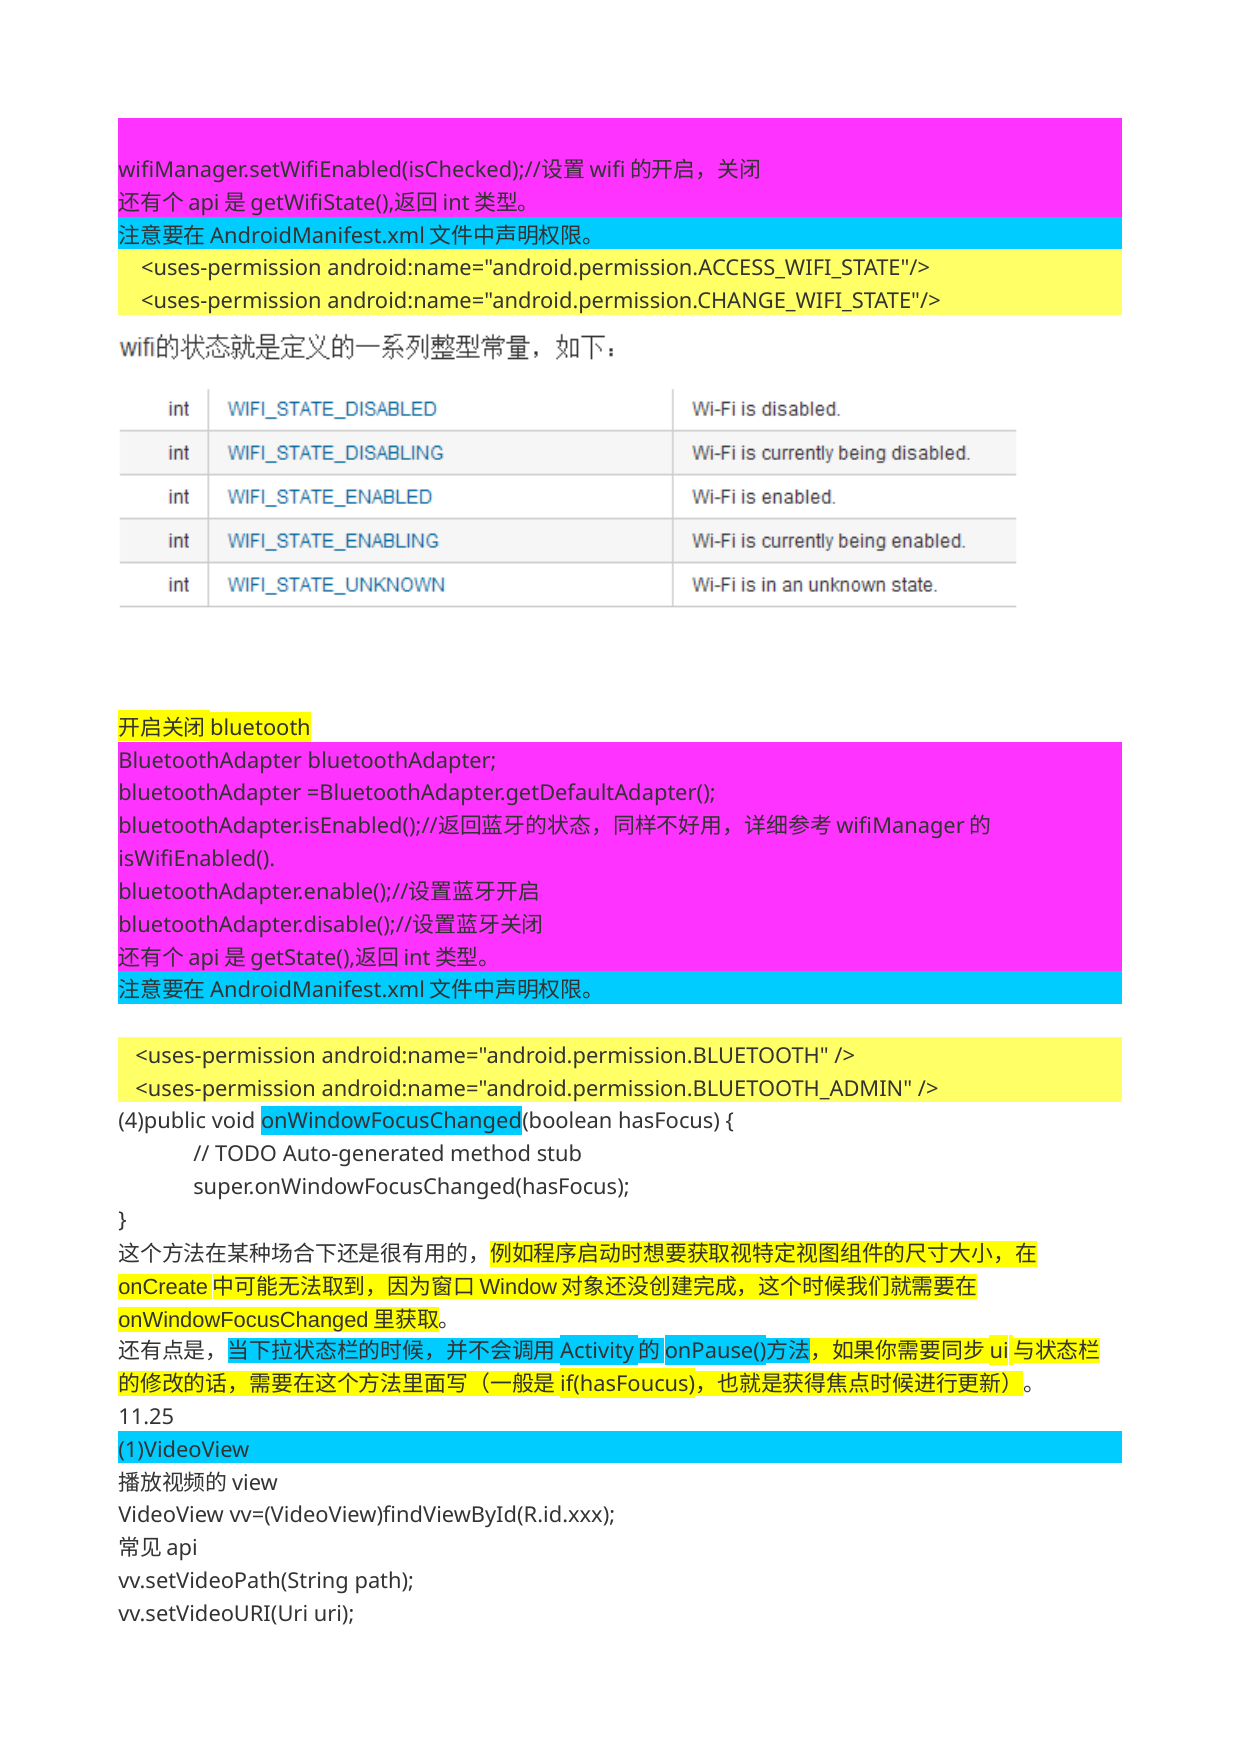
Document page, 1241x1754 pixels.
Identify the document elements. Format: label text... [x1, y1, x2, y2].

text 注意要在AndroidManifest.xml文件中声明权限。 [118, 971, 1122, 1004]
text bluetoothAdapter.isEnabled();//返回蓝牙的状态，同样不好用，详细参考wifiManager的isWifiEnabled(). [118, 807, 1122, 873]
text vv.setVideoPath(String path); [118, 1562, 1122, 1595]
text 11.25 [118, 1398, 1122, 1431]
text } [118, 1201, 1122, 1234]
text 注意要在AndroidManifest.xml文件中声明权限。 [118, 217, 1122, 249]
text bluetoothAdapter =BluetoothAdapter.getDefaultAdapter(); [118, 774, 1122, 807]
text 还有点是，当下拉状态栏的时候，并不会调用Activity的onPause()方法，如果你需要同步ui与状态栏的修改的话，需要在这个方法里面写（一般是if(hasFoucus)，也就是获得焦点时候进行更新）。 [118, 1332, 1122, 1398]
text BluetoothAdapter bluetoothAdapter; [118, 742, 1122, 774]
text 开启关闭bluetooth [118, 709, 1122, 742]
text (1)VideoView [118, 1431, 1122, 1463]
picture [103, 315, 1054, 628]
text (4)public void onWindowFocusChanged(boolean hasFocus) { [118, 1102, 1122, 1135]
text // TODO Auto-generated method stub [118, 1135, 1122, 1168]
text <uses-permission android:name="android.permission.ACCESS_WIFI_STATE"/> [118, 249, 1122, 282]
text super.onWindowFocusChanged(hasFocus); [118, 1168, 1122, 1201]
text 还有个api是getWifiState(),返回int类型。 [118, 184, 1122, 217]
text wifiManager.setWifiEnabled(isChecked);//设置wifi的开启，关闭 [118, 151, 1122, 184]
text bluetoothAdapter.disable();//设置蓝牙关闭 [118, 906, 1122, 938]
text <uses-permission android:name="android.permission.CHANGE_WIFI_STATE"/> [118, 282, 1122, 315]
text bluetoothAdapter.enable();//设置蓝牙开启 [118, 873, 1122, 906]
text <uses-permission android:name="android.permission.BLUETOOTH" /> [118, 1037, 1122, 1070]
text 播放视频的view [118, 1463, 1122, 1496]
text VideoView vv=(VideoView)findViewById(R.id.xxx); [118, 1496, 1122, 1529]
text <uses-permission android:name="android.permission.BLUETOOTH_ADMIN" /> [118, 1070, 1122, 1102]
text 常见api [118, 1529, 1122, 1562]
text 还有个api是getState(),返回int类型。 [118, 938, 1122, 971]
text vv.setVideoURI(Uri uri); [118, 1595, 1122, 1627]
text 这个方法在某种场合下还是很有用的，例如程序启动时想要获取视特定视图组件的尺寸大小，在onCreate中可能无法取到，因为窗口Window对象还没创建完成，这个时候我们就需要在onWindowFocusChanged里获取。 [118, 1234, 1122, 1332]
